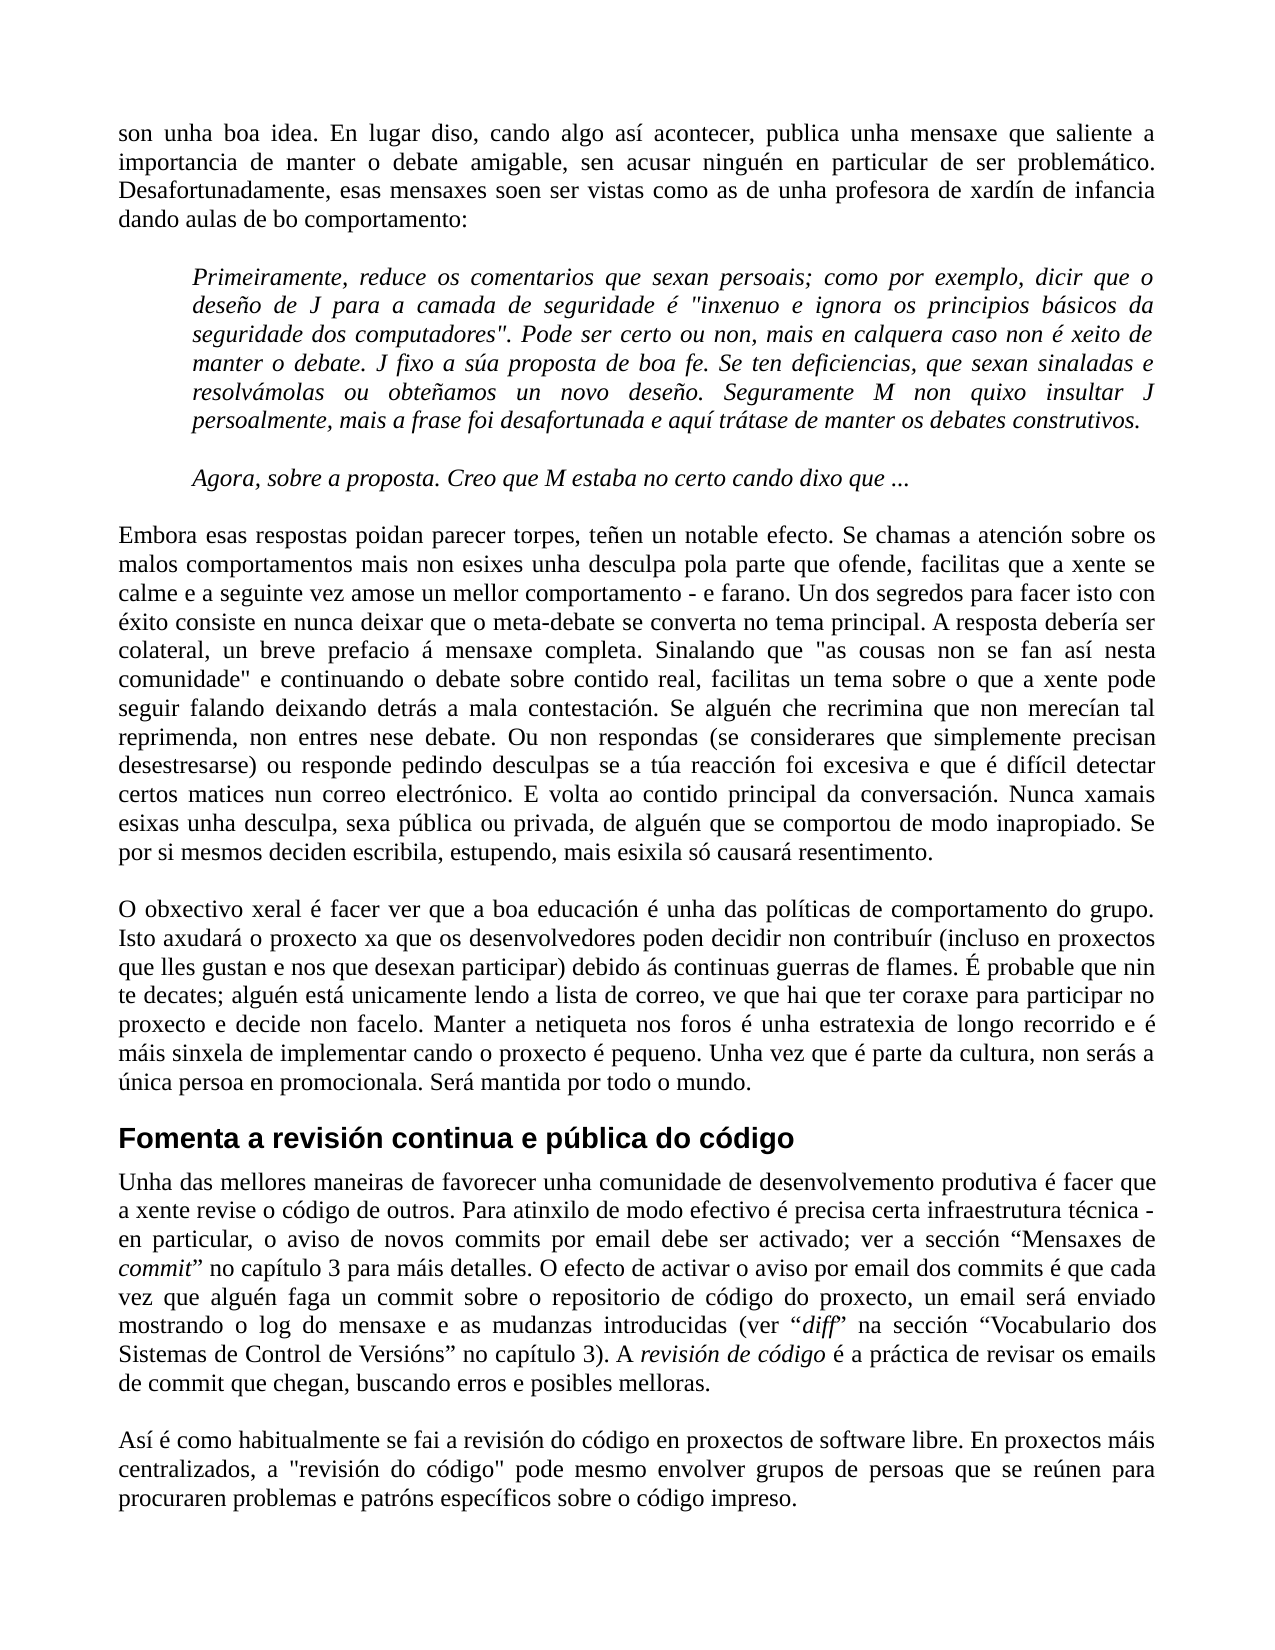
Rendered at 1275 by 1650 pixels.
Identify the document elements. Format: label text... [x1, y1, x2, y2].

subtitle Fomenta a revisión continua e pública do código [118, 1121, 1157, 1154]
text Agora, sobre a proposta. Creo que M estaba no certo cando dixo que ... [192, 463, 1157, 492]
text Así é como habitualmente se fai a revisión do código en proxectos de software libre. En proxectos máis centralizados, a "revisión do código" pode mesmo envolver grupos de persoas que se reúnen para procuraren problemas e patróns específicos sobre o código impreso. [118, 1425, 1157, 1512]
text O obxectivo xeral é facer ver que a boa educación é unha das políticas de comportamento do grupo. Isto axudará o proxecto xa que os desenvolvedores poden decidir non contribuír (incluso en proxectos que lles gustan e nos que desexan participar) debido ás continuas guerras de flames. É probable que nin te decates; alguén está unicamente lendo a lista de correo, ve que hai que ter coraxe para participar no proxecto e decide non facelo. Manter a netiqueta nos foros é unha estratexia de longo recorrido e é máis sinxela de implementar cando o proxecto é pequeno. Unha vez que é parte da cultura, non serás a única persoa en promocionala. Será mantida por todo o mundo. [118, 894, 1157, 1096]
text Primeiramente, reduce os comentarios que sexan persoais; como por exemplo, dicir que o deseño de J para a camada de seguridade é "inxenuo e ignora os principios básicos da seguridade dos computadores". Pode ser certo ou non, mais en calquera caso non é xeito de manter o debate. J fixo a súa proposta de boa fe. Se ten deficiencias, que sexan sinaladas e resolvámolas ou obteñamos un novo deseño. Seguramente M non quixo insultar J persoalmente, mais a frase foi desafortunada e aquí trátase de manter os debates construtivos. [192, 262, 1157, 434]
text Unha das mellores maneiras de favorecer unha comunidade de desenvolvemento produtiva é facer que a xente revise o código de outros. Para atinxilo de modo efectivo é precisa certa infraestrutura técnica - en particular, o aviso de novos commits por email debe ser activado; ver a sección “Mensaxes de commit” no capítulo 3 para máis detalles. O efecto de activar o aviso por email dos commits é que cada vez que alguén faga un commit sobre o repositorio de código do proxecto, un email será enviado mostrando o log do mensaxe e as mudanzas introducidas (ver “diff” na sección “Vocabulario dos Sistemas de Control de Versións” no capítulo 3). A revisión de código é a práctica de revisar os emails de commit que chegan, buscando erros e posibles melloras. [118, 1167, 1157, 1397]
text son unha boa idea. En lugar diso, cando algo así acontecer, publica unha mensaxe que saliente a importancia de manter o debate amigable, sen acusar ninguén en particular de ser problemático. Desafortunadamente, esas mensaxes soen ser vistas como as de unha profesora de xardín de infancia dando aulas de bo comportamento: [118, 118, 1157, 233]
text Embora esas respostas poidan parecer torpes, teñen un notable efecto. Se chamas a atención sobre os malos comportamentos mais non esixes unha desculpa pola parte que ofende, facilitas que a xente se calme e a seguinte vez amose un mellor comportamento - e farano. Un dos segredos para facer isto con éxito consiste en nunca deixar que o meta-debate se converta no tema principal. A resposta debería ser colateral, un breve prefacio á mensaxe completa. Sinalando que "as cousas non se fan así nesta comunidade" e continuando o debate sobre contido real, facilitas un tema sobre o que a xente pode seguir falando deixando detrás a mala contestación. Se alguén che recrimina que non merecían tal reprimenda, non entres nese debate. Ou non respondas (se considerares que simplemente precisan desestresarse) ou responde pedindo desculpas se a túa reacción foi excesiva e que é difícil detectar certos matices nun correo electrónico. E volta ao contido principal da conversación. Nunca xamais esixas unha desculpa, sexa pública ou privada, de alguén que se comportou de modo inapropiado. Se por si mesmos deciden escribila, estupendo, mais esixila só causará resentimento. [118, 521, 1157, 866]
